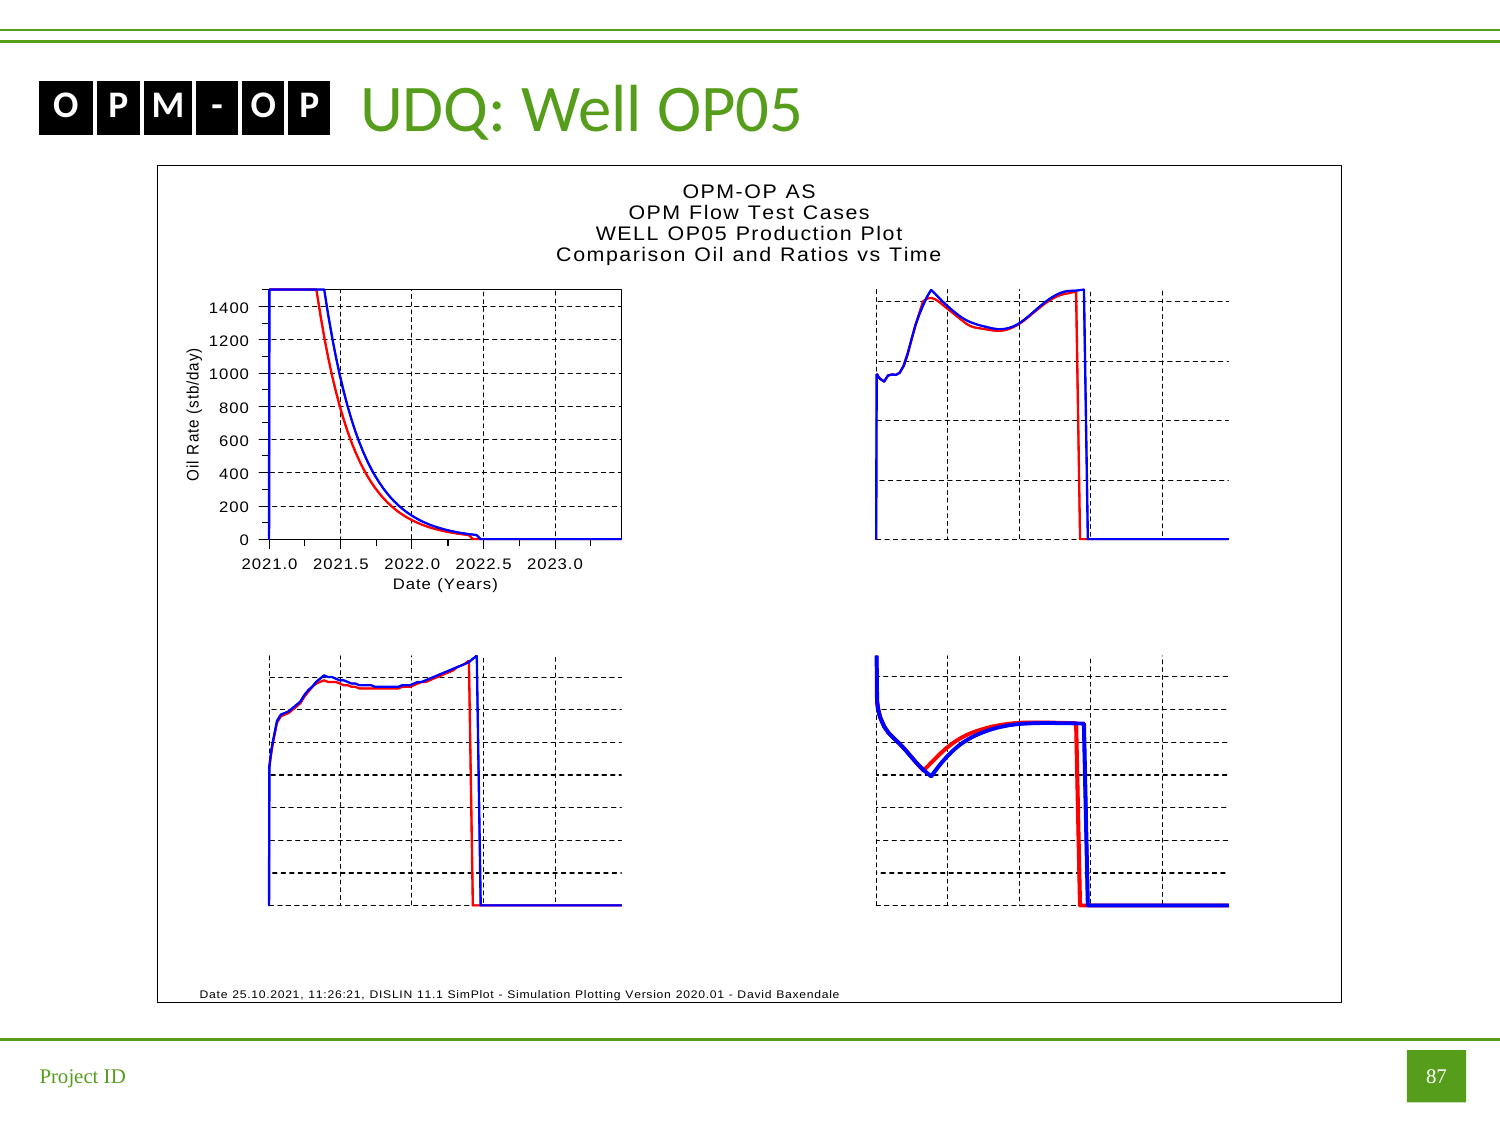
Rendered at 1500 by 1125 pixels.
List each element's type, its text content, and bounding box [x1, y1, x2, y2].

picture [157, 165, 1343, 1004]
title UDQ: well OP05 [360, 77, 1425, 153]
